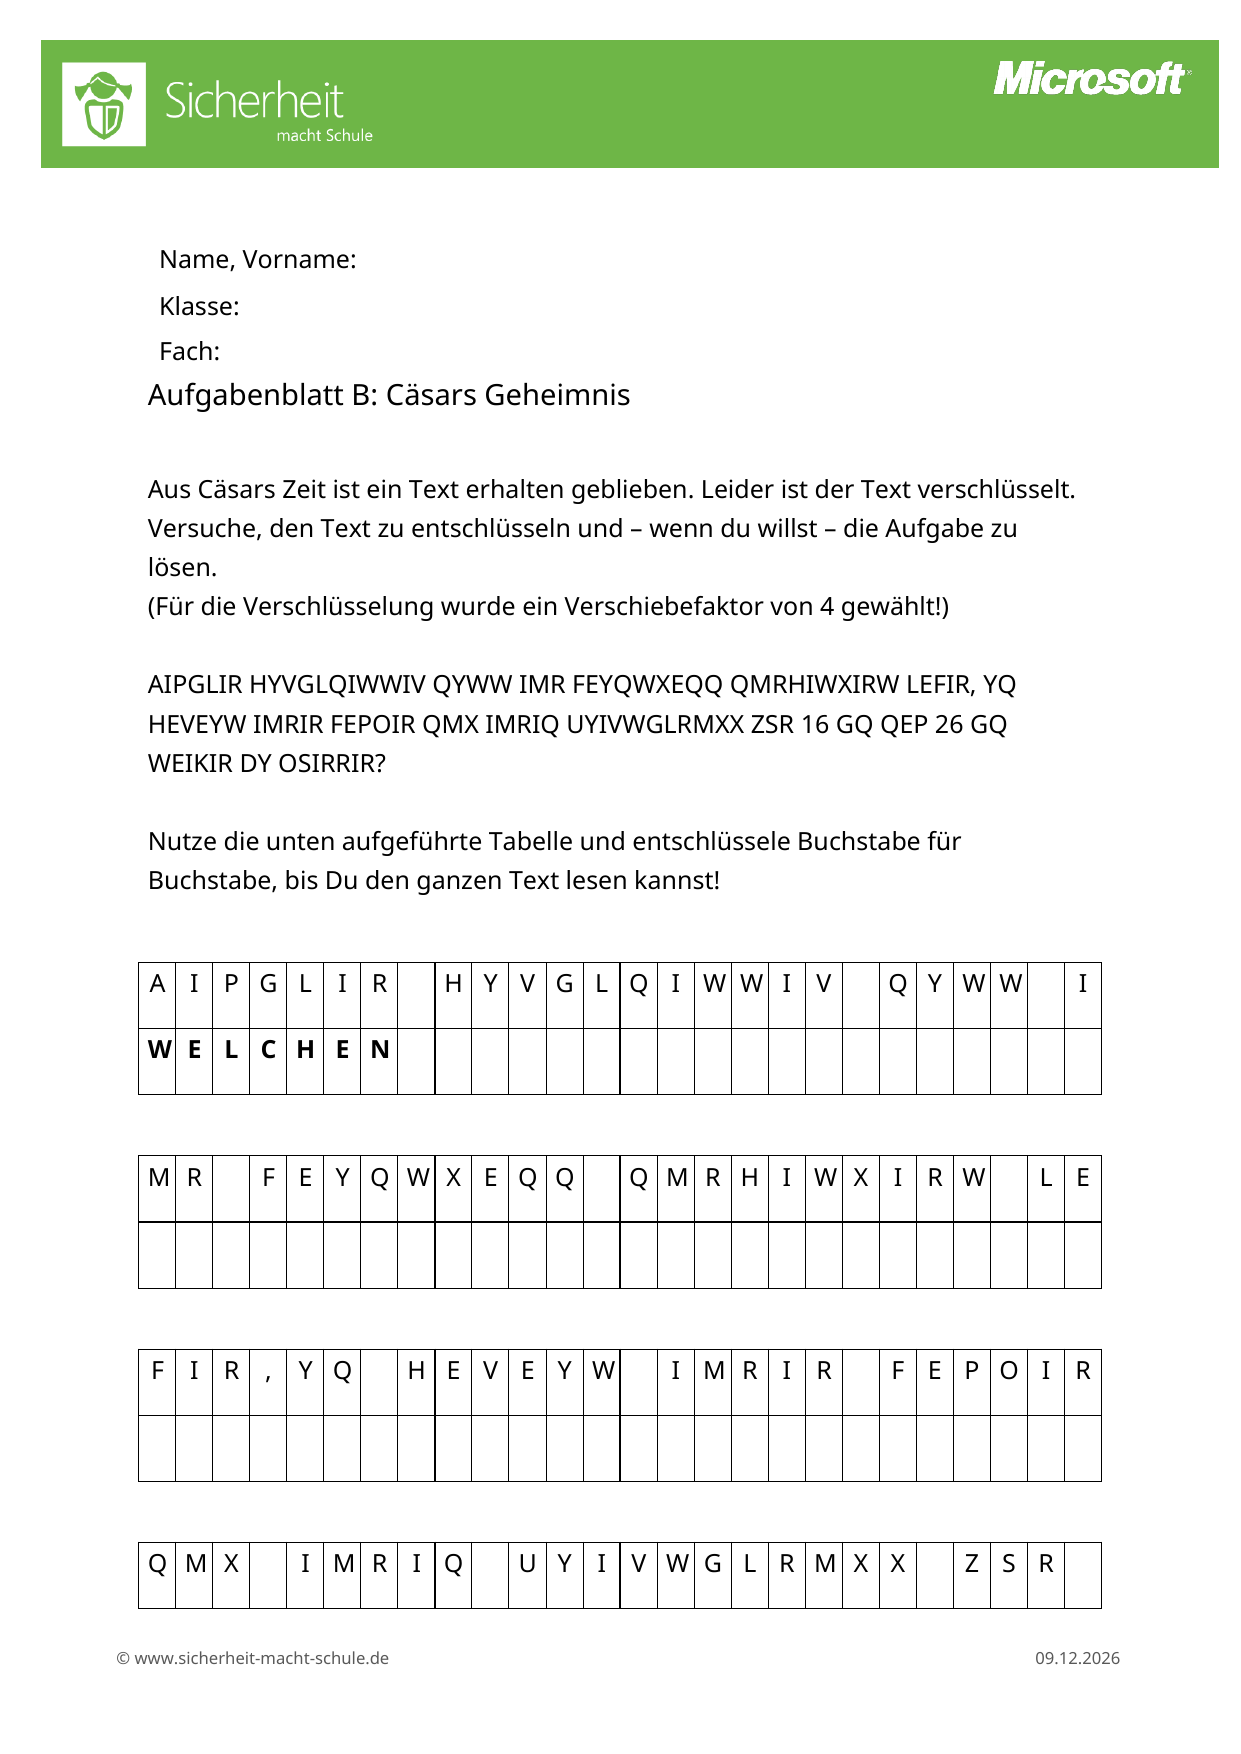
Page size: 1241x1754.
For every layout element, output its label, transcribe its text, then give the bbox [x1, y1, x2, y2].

table_cell [398, 1416, 434, 1481]
table_header I [324, 963, 360, 1028]
table_header X [213, 1543, 249, 1608]
table_header L [732, 1543, 768, 1608]
table_cell [917, 1416, 953, 1481]
table_header W [398, 1156, 434, 1221]
table_header G [695, 1543, 731, 1608]
table_header [472, 1543, 508, 1608]
table_header Z [954, 1543, 990, 1608]
table_header P [954, 1350, 990, 1414]
table_cell H [287, 1029, 323, 1094]
table_cell [509, 1029, 546, 1094]
table_header [843, 963, 879, 1028]
table_cell [843, 1223, 879, 1287]
table_cell [991, 1223, 1027, 1287]
table_cell [880, 1223, 916, 1287]
table_header S [991, 1543, 1027, 1608]
table_cell [472, 1416, 508, 1481]
table_cell [398, 1223, 434, 1287]
table_header Y [547, 1350, 583, 1414]
table_header R [917, 1156, 953, 1221]
table_header R [213, 1350, 249, 1414]
table_header E [436, 1350, 471, 1414]
table_header R [1065, 1350, 1101, 1414]
table_cell [880, 1416, 916, 1481]
table_header R [732, 1350, 768, 1414]
table_header I [176, 1350, 212, 1414]
table_cell [213, 1416, 249, 1481]
table_header R [361, 1543, 397, 1608]
table_header Y [287, 1350, 323, 1414]
table_header H [398, 1350, 434, 1414]
table_cell [843, 1029, 879, 1094]
table_header W [954, 1156, 990, 1221]
table_header E [287, 1156, 323, 1221]
table_cell E [324, 1029, 360, 1094]
table_header Y [472, 963, 508, 1028]
table_header X [843, 1543, 879, 1608]
table_header I [398, 1543, 434, 1608]
table_header [213, 1156, 249, 1221]
table_header [991, 1156, 1027, 1221]
table_header [361, 1350, 397, 1414]
table_cell [954, 1223, 990, 1287]
table_header [843, 1350, 879, 1414]
table_cell [1065, 1416, 1101, 1481]
table_cell [991, 1029, 1027, 1094]
table_header Q [621, 963, 657, 1028]
table_cell [769, 1029, 805, 1094]
table_cell [658, 1223, 694, 1287]
table_cell [1065, 1223, 1101, 1287]
table_header I [1065, 963, 1101, 1028]
table_header Y [547, 1543, 583, 1608]
table_header W [954, 963, 990, 1028]
table_header W [658, 1543, 694, 1608]
table_cell [509, 1223, 546, 1287]
table_cell [769, 1223, 805, 1287]
text AIPGLIR HYVGLQIWWIV QYWW IMR FEYQWXEQQ QMRHIWXIRW LEFIR, YQ HEVEYW IMRIR FEPOIR QMX IMRIQ UYIVWGLRMXX ZSR 16 GQ QEP 26 GQ WEIKIR DY OSIRRIR? [148, 667, 1092, 779]
table_cell [1065, 1029, 1101, 1094]
table_header M [658, 1156, 694, 1221]
table_cell [509, 1416, 546, 1481]
table_header Q [547, 1156, 583, 1221]
table_header L [287, 963, 323, 1028]
table_header L [584, 963, 619, 1028]
table_header R [769, 1543, 805, 1608]
table_cell L [213, 1029, 249, 1094]
table_header E [917, 1350, 953, 1414]
table_header I [287, 1543, 323, 1608]
table_cell [176, 1416, 212, 1481]
table_cell [732, 1416, 768, 1481]
table_header Q [509, 1156, 546, 1221]
table_header I [1028, 1350, 1064, 1414]
table_header F [880, 1350, 916, 1414]
table_header A [139, 963, 175, 1028]
table_cell [176, 1223, 212, 1287]
table_header Name, Vorname: [148, 236, 395, 282]
table_header U [509, 1543, 546, 1608]
text Nutze die unten aufgeführte Tabelle und entschlüssele Buchstabe für Buchstabe, bis Du den ganzen Text lesen kannst! [148, 824, 1092, 897]
table_header V [806, 963, 842, 1028]
table_cell [806, 1416, 842, 1481]
table_header M [806, 1543, 842, 1608]
table_cell [139, 1223, 175, 1287]
table_cell [584, 1416, 619, 1481]
table_cell E [176, 1029, 212, 1094]
text Aufgabenblatt B: Cäsars Geheimnis [148, 374, 1092, 414]
table_cell [954, 1029, 990, 1094]
table_cell [658, 1029, 694, 1094]
table_cell [250, 1223, 286, 1287]
table_cell [1028, 1416, 1064, 1481]
table_header I [658, 963, 694, 1028]
table_header M [139, 1156, 175, 1221]
table_header R [176, 1156, 212, 1221]
table_cell [769, 1416, 805, 1481]
table_header W [806, 1156, 842, 1221]
text Aus Cäsars Zeit ist ein Text erhalten geblieben. Leider ist der Text verschlüsselt. [148, 471, 1092, 505]
table_cell [732, 1223, 768, 1287]
table_cell Klasse: [148, 282, 395, 328]
text (Für die Verschlüsselung wurde ein Verschiebefaktor von 4 gewählt!) [148, 589, 1092, 623]
table_header [398, 963, 434, 1028]
table_header M [176, 1543, 212, 1608]
table_cell [621, 1223, 657, 1287]
table_header R [1028, 1543, 1064, 1608]
table_header Q [361, 1156, 397, 1221]
table_cell [547, 1029, 583, 1094]
table_header Y [917, 963, 953, 1028]
table_cell [732, 1029, 768, 1094]
table_header [250, 1543, 286, 1608]
text Versuche, den Text zu entschlüsseln und – wenn du willst – die Aufgabe zu lösen. [148, 511, 1092, 584]
table_header Q [880, 963, 916, 1028]
table_header I [769, 1156, 805, 1221]
table_cell [395, 328, 1133, 374]
table_header F [139, 1350, 175, 1414]
table_header Q [621, 1156, 657, 1221]
table_header I [880, 1156, 916, 1221]
table_cell [584, 1223, 619, 1287]
table_cell [584, 1029, 619, 1094]
table_header [917, 1543, 953, 1608]
table_cell [991, 1416, 1027, 1481]
table_header E [509, 1350, 546, 1414]
table_header [584, 1156, 619, 1221]
table_header Q [139, 1543, 175, 1608]
table_header O [991, 1350, 1027, 1414]
table_header W [732, 963, 768, 1028]
table_header [1028, 963, 1064, 1028]
table_header R [695, 1156, 731, 1221]
table_cell [436, 1223, 471, 1287]
table_cell [1028, 1223, 1064, 1287]
table_header W [695, 963, 731, 1028]
table_header G [547, 963, 583, 1028]
table_header M [695, 1350, 731, 1414]
table_header Q [436, 1543, 471, 1608]
table_cell [139, 1416, 175, 1481]
table_cell [324, 1223, 360, 1287]
table_cell [917, 1223, 953, 1287]
table_header V [509, 963, 546, 1028]
table_cell [843, 1416, 879, 1481]
table_cell [472, 1223, 508, 1287]
table_cell [917, 1029, 953, 1094]
table_header W [991, 963, 1027, 1028]
table_header I [658, 1350, 694, 1414]
table_header R [806, 1350, 842, 1414]
table_cell [547, 1223, 583, 1287]
table_header [621, 1350, 657, 1414]
table_cell [398, 1029, 434, 1094]
table_cell Fach: [148, 328, 395, 374]
table_header V [621, 1543, 657, 1608]
table_cell [695, 1223, 731, 1287]
table_cell [806, 1029, 842, 1094]
table_header Q [324, 1350, 360, 1414]
table_header [1065, 1543, 1101, 1608]
table_header I [769, 963, 805, 1028]
table_header L [1028, 1156, 1064, 1221]
table_cell [880, 1029, 916, 1094]
table_cell [1028, 1029, 1064, 1094]
table_header W [584, 1350, 619, 1414]
table_header E [472, 1156, 508, 1221]
table_cell W [139, 1029, 175, 1094]
table_cell [395, 282, 1133, 328]
table_header X [436, 1156, 471, 1221]
table_cell [436, 1416, 471, 1481]
table_header [395, 236, 1133, 282]
table_header E [1065, 1156, 1101, 1221]
table_cell [695, 1416, 731, 1481]
table_cell [436, 1029, 471, 1094]
table_header F [250, 1156, 286, 1221]
table_header , [250, 1350, 286, 1414]
table_cell [361, 1416, 397, 1481]
table_cell [324, 1416, 360, 1481]
table_cell [250, 1416, 286, 1481]
table_header I [176, 963, 212, 1028]
table_header V [472, 1350, 508, 1414]
table_cell [621, 1029, 657, 1094]
table_cell [621, 1416, 657, 1481]
table_header R [361, 963, 397, 1028]
table_header G [250, 963, 286, 1028]
table_cell [213, 1223, 249, 1287]
table_cell N [361, 1029, 397, 1094]
table_header I [769, 1350, 805, 1414]
table_cell [695, 1029, 731, 1094]
table_header Y [324, 1156, 360, 1221]
table_header H [732, 1156, 768, 1221]
table_cell [547, 1416, 583, 1481]
table_cell [287, 1416, 323, 1481]
table_cell [287, 1223, 323, 1287]
table_cell [954, 1416, 990, 1481]
table_header M [324, 1543, 360, 1608]
table_header H [436, 963, 471, 1028]
table_cell [361, 1223, 397, 1287]
table_cell [472, 1029, 508, 1094]
table_cell [806, 1223, 842, 1287]
table_header P [213, 963, 249, 1028]
table_cell C [250, 1029, 286, 1094]
table_header X [880, 1543, 916, 1608]
table_header X [843, 1156, 879, 1221]
table_cell [658, 1416, 694, 1481]
table_header I [584, 1543, 619, 1608]
